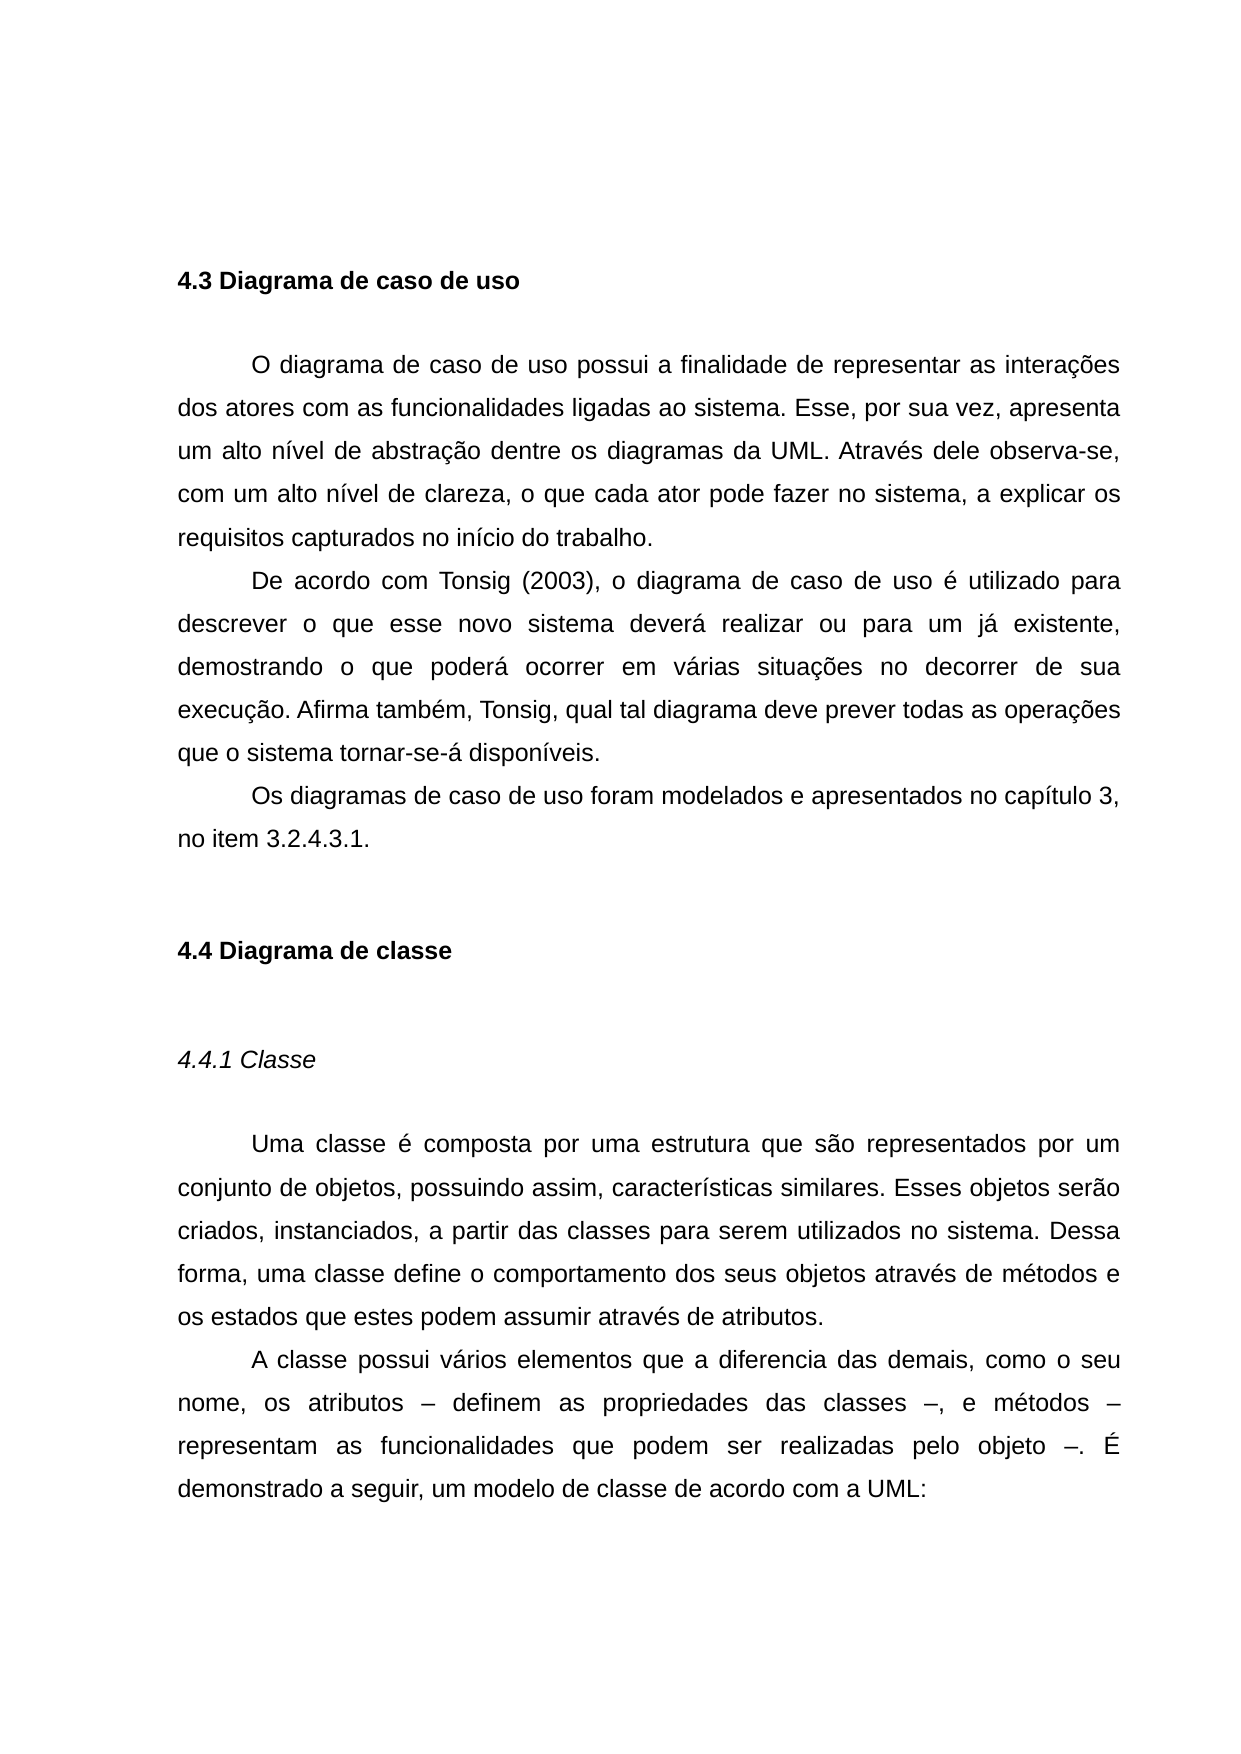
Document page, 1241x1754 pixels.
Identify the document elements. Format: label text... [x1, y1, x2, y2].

subtitle 4.3 Diagrama de caso de uso [177, 266, 1122, 294]
text Uma classe é composta por uma estrutura que são representados por um conjunto de objetos, possuindo assim, características similares. Esses objetos serão criados, instanciados, a partir das classes para serem utilizados no sistema. Dessa forma, uma classe define o comportamento dos seus objetos através de métodos e os estados que estes podem assumir através de atributos. [177, 1129, 1122, 1331]
text De acordo com Tonsig (2003), o diagrama de caso de uso é utilizado para descrever o que esse novo sistema deverá realizar ou para um já existente, demostrando o que poderá ocorrer em várias situações no decorrer de sua execução. Afirma também, Tonsig, qual tal diagrama deve prever todas as operações que o sistema tornar-se-á disponíveis. [177, 566, 1122, 767]
text O diagrama de caso de uso possui a finalidade de representar as interações dos atores com as funcionalidades ligadas ao sistema. Esse, por sua vez, apresenta um alto nível de abstração dentre os diagramas da UML. Através dele observa-se, com um alto nível de clareza, o que cada ator pode fazer no sistema, a explicar os requisitos capturados no início do trabalho. [177, 350, 1122, 551]
text Os diagramas de caso de uso foram modelados e apresentados no capítulo 3, no item 3.2.4.3.1. [177, 781, 1122, 853]
text A classe possui vários elementos que a diferencia das demais, como o seu nome, os atributos – definem as propriedades das classes –, e métodos – representam as funcionalidades que podem ser realizadas pelo objeto –. É demonstrado a seguir, um modelo de classe de acordo com a UML: [177, 1345, 1122, 1503]
subtitle 4.4 Diagrama de classe [177, 936, 1122, 964]
subtitle 4.4.1 Classe [177, 1045, 1122, 1074]
